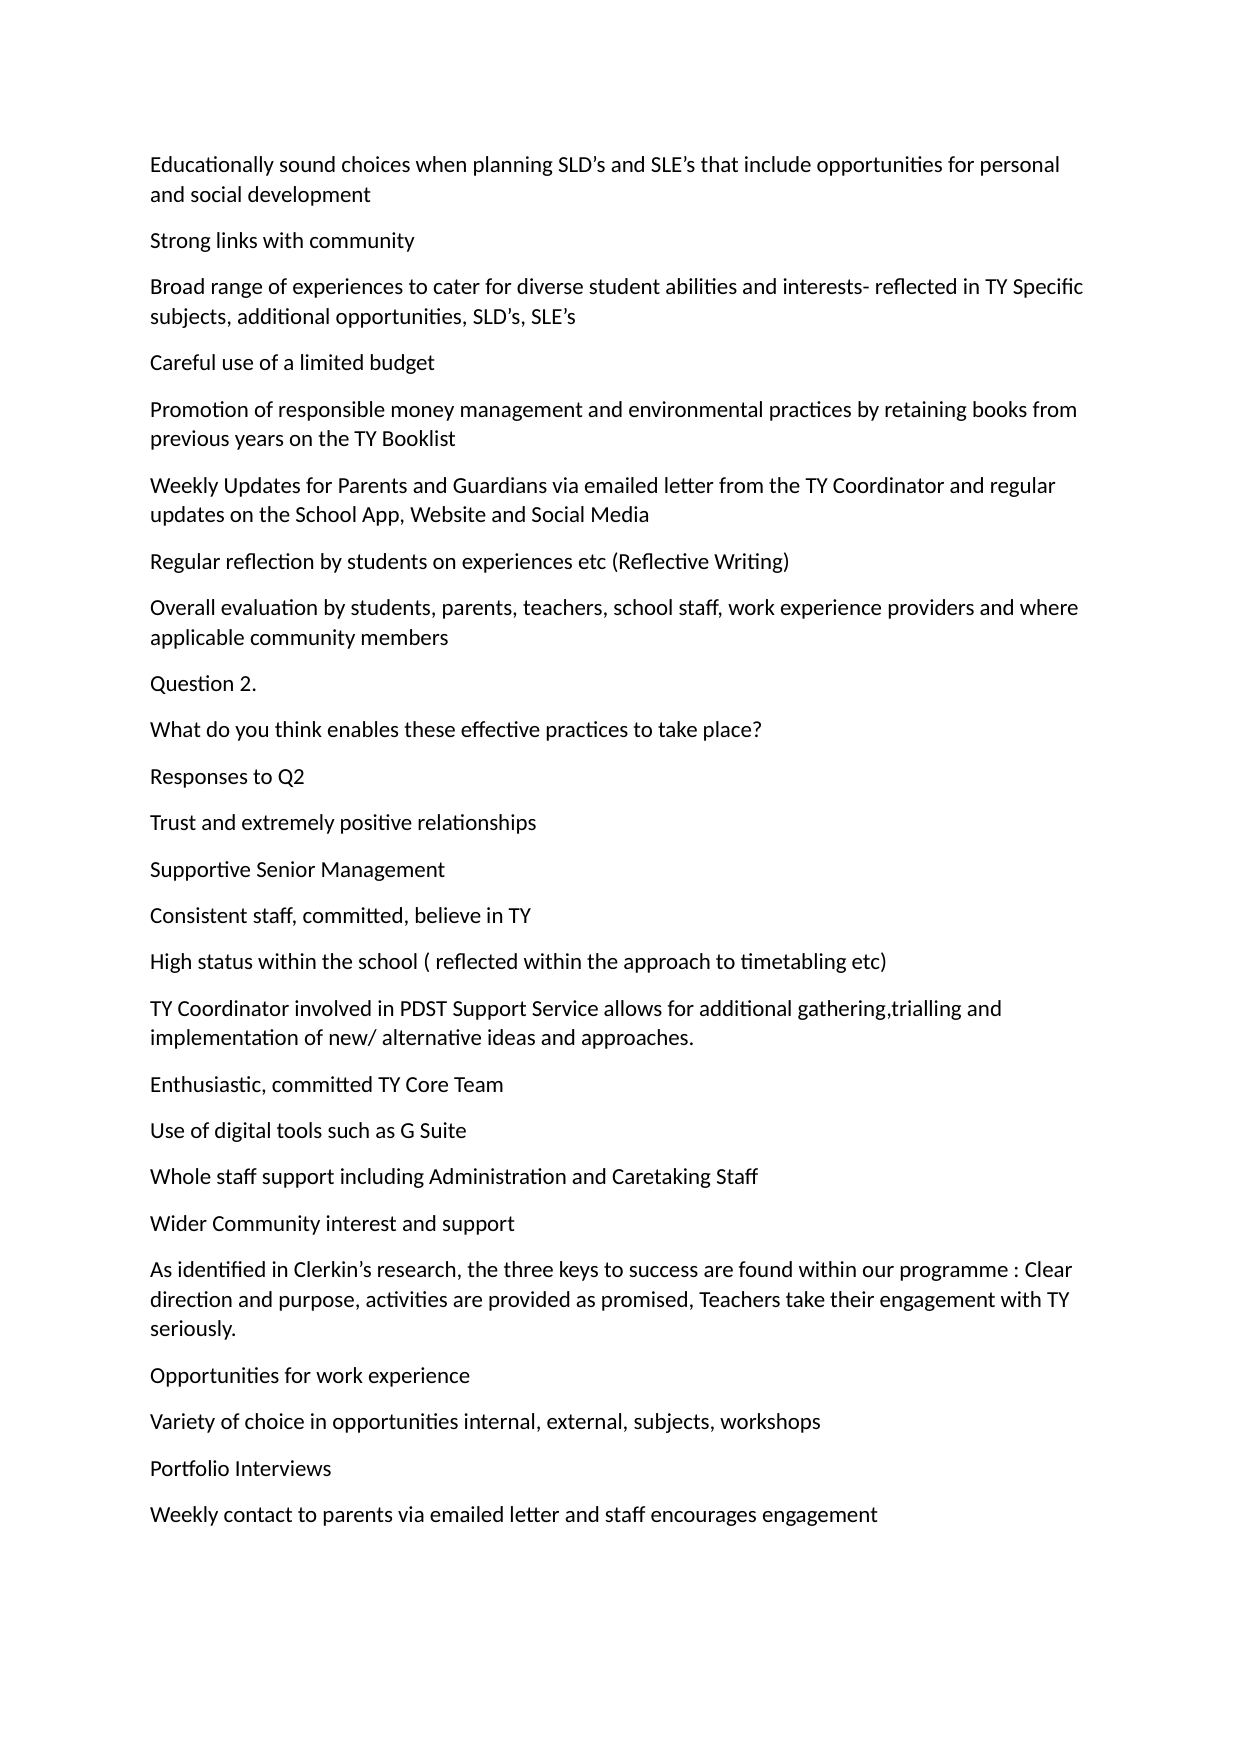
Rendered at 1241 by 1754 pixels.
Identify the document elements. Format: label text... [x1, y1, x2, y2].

text What do you think enables these effective practices to take place? [150, 716, 1090, 744]
text Wider Community interest and support [150, 1209, 1090, 1237]
text Consistent staff, committed, believe in TY [150, 901, 1090, 929]
text Responses to Q2 [150, 762, 1090, 790]
text Variety of choice in opportunities internal, external, subjects, workshops [150, 1407, 1090, 1435]
text As identified in Clerkin’s research, the three keys to success are found within our programme : Clear direction and purpose, activities are provided as promised, Teachers take their engagement with TY seriously. [150, 1255, 1090, 1343]
text Careful use of a limited budget [150, 348, 1090, 376]
text Trust and extremely positive relationships [150, 808, 1090, 836]
text TY Coordinator involved in PDST Support Service allows for additional gathering,trialling and implementation of new/ alternative ideas and approaches. [150, 994, 1090, 1051]
text Use of digital tools such as G Suite [150, 1116, 1090, 1144]
text Promotion of responsible money management and environmental practices by retaining books from previous years on the TY Booklist [150, 395, 1090, 452]
text Opportunities for work experience [150, 1361, 1090, 1389]
text Overall evaluation by students, parents, teachers, school staff, work experience providers and where applicable community members [150, 593, 1090, 651]
text Enthusiastic, committed TY Core Team [150, 1070, 1090, 1098]
text High status within the school ( reflected within the approach to timetabling etc) [150, 947, 1090, 975]
text Educationally sound choices when planning SLD’s and SLE’s that include opportunities for personal and social development [150, 150, 1090, 208]
text Question 2. [150, 669, 1090, 697]
text Regular reflection by students on experiences etc (Reflective Writing) [150, 547, 1090, 575]
text Strong links with community [150, 226, 1090, 254]
text Supportive Senior Management [150, 855, 1090, 883]
text Weekly contact to parents via emailed letter and staff encourages engagement [150, 1500, 1090, 1528]
text Whole staff support including Administration and Caretaking Staff [150, 1162, 1090, 1191]
text Portfolio Interviews [150, 1454, 1090, 1482]
text Broad range of experiences to cater for diverse student abilities and interests- reflected in TY Specific subjects, additional opportunities, SLD’s, SLE’s [150, 272, 1090, 330]
text Weekly Updates for Parents and Guardians via emailed letter from the TY Coordinator and regular updates on the School App, Website and Social Media [150, 471, 1090, 528]
